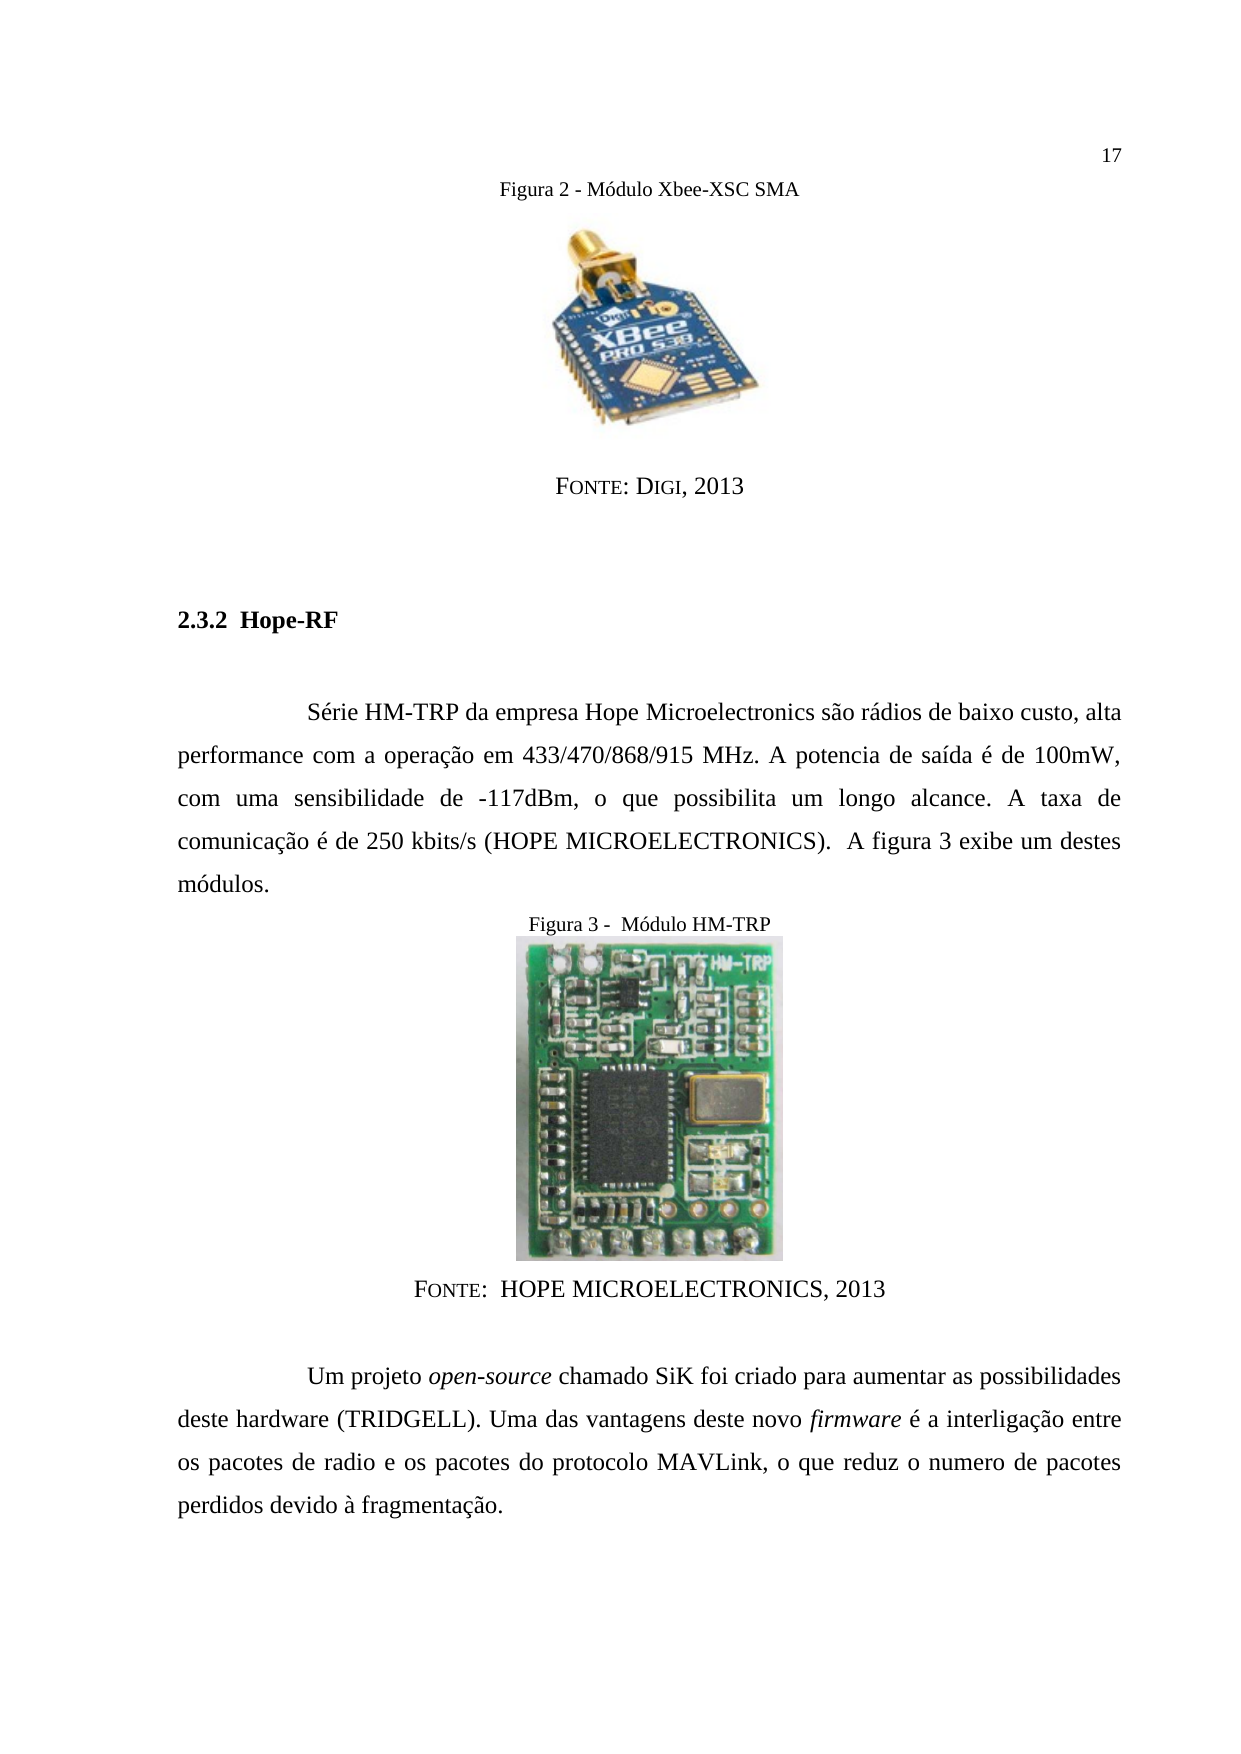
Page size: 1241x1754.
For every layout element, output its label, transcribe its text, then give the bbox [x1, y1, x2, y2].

text Fonte: Digi, 2013 [177, 457, 1122, 500]
picture [493, 213, 806, 457]
list Módulo Xbee-XSC SMA [177, 177, 1122, 201]
picture [516, 936, 783, 1261]
subtitle Hope-RF [177, 606, 1122, 634]
text Fonte: HOPE MICROELECTRONICS, 2013 [177, 1261, 1122, 1303]
text Série HM-TRP da empresa Hope Microelectronics são rádios de baixo custo, alta performance com a operação em 433/470/868/915 MHz. A potencia de saída é de 100mW, com uma sensibilidade de -117dBm, o que possibilita um longo alcance. A taxa de comunicação é de 250 kbits/s (HOPE MICROELECTRONICS). A figura 3 exibe um destes módulos. [177, 697, 1122, 898]
list Módulo HM-TRP [177, 912, 1122, 936]
text Um projeto open-source chamado SiK foi criado para aumentar as possibilidades deste hardware (TRIDGELL). Uma das vantagens deste novo firmware é a interligação entre os pacotes de radio e os pacotes do protocolo MAVLink, o que reduz o numero de pacotes perdidos devido à fragmentação. [177, 1361, 1122, 1519]
